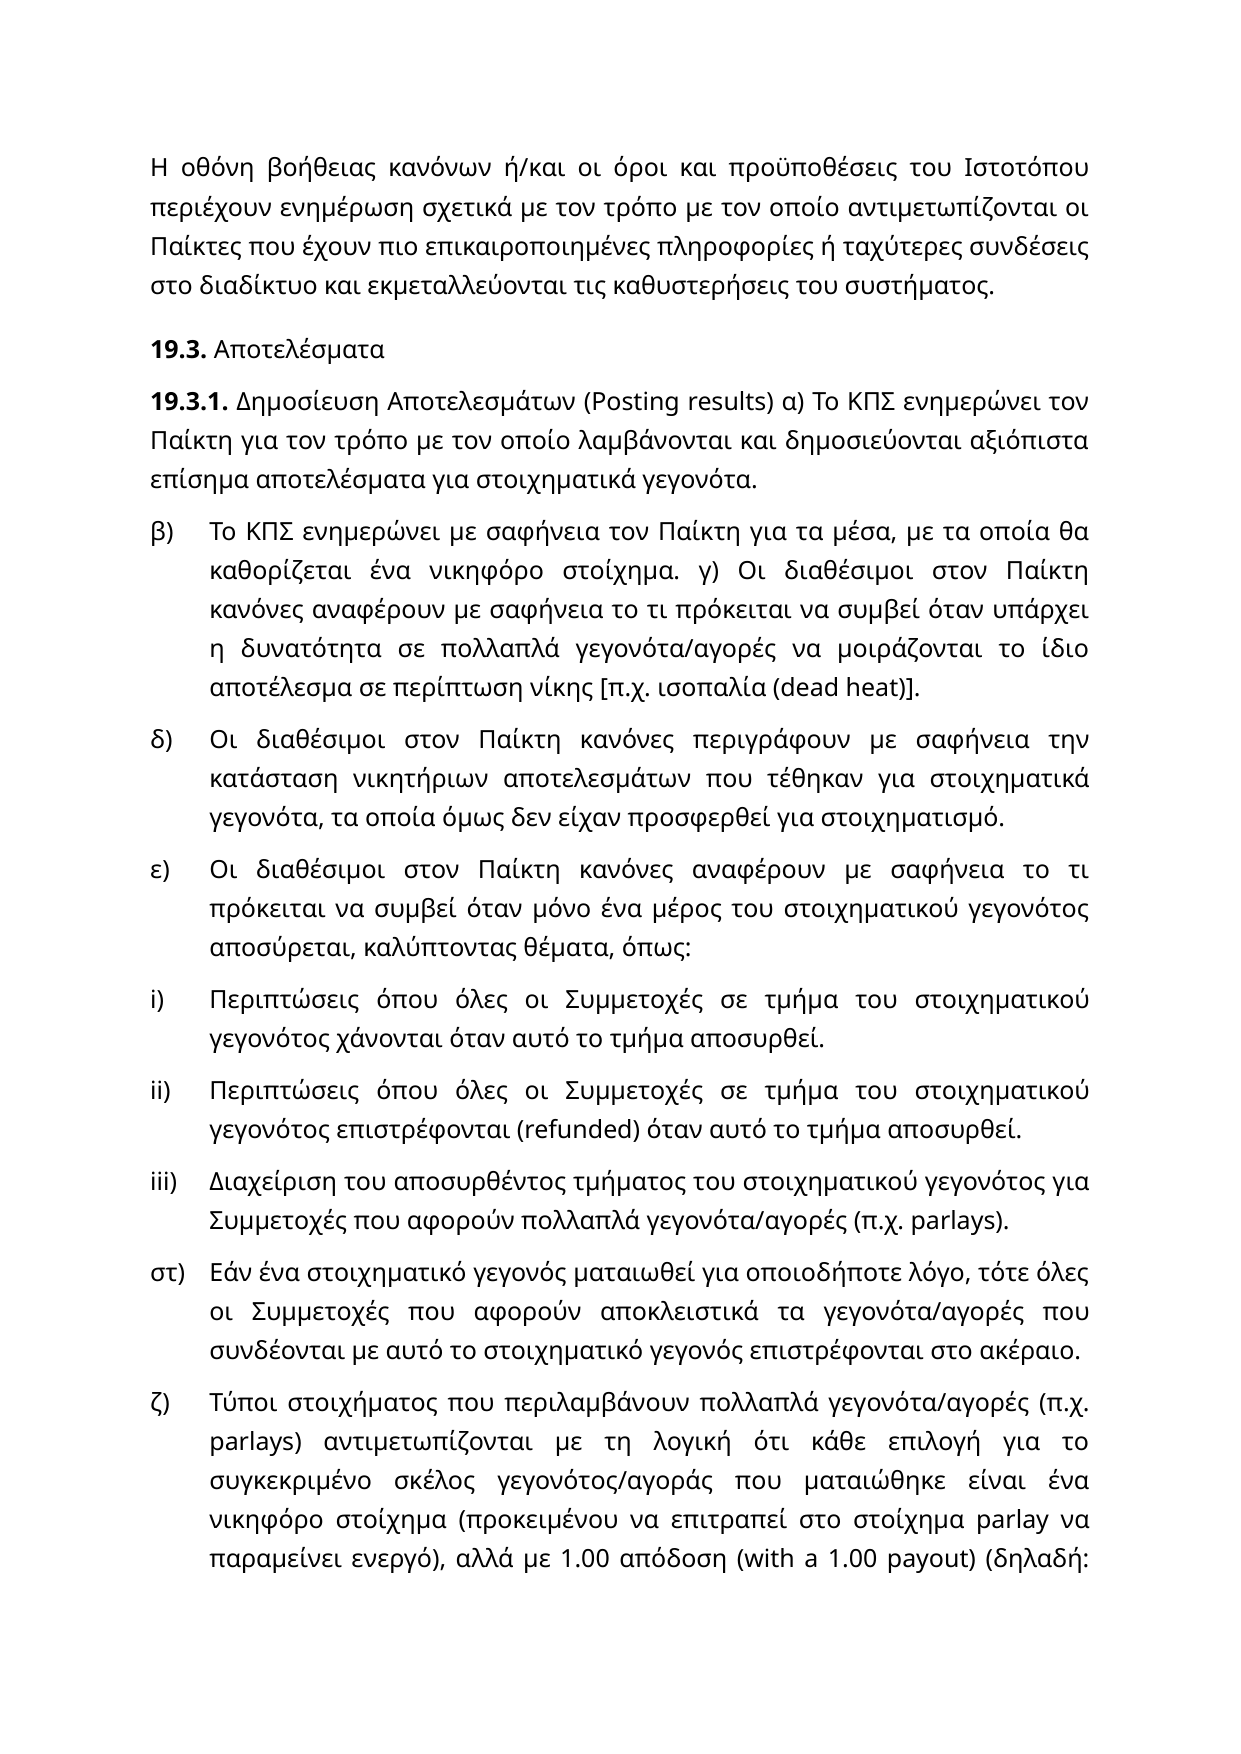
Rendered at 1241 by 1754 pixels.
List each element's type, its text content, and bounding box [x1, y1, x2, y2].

list ζ) Τύποι στοιχήματος που περιλαμβάνουν πολλαπλά γεγονότα/αγορές (π.χ. parlays) αντιμετωπίζονται με τη λογική ότι κάθε επιλογή για το συγκεκριμένο σκέλος γεγονότος/αγοράς που ματαιώθηκε είναι ένα νικηφόρο στοίχημα (προκειμένου να επιτραπεί στο στοίχημα parlay να παραμείνει ενεργό), αλλά με 1.00 απόδοση (with a 1.00 payout) (δηλαδή: [150, 1384, 1090, 1575]
list στ) Εάν ένα στοιχηματικό γεγονός ματαιωθεί για οποιοδήποτε λόγο, τότε όλες οι Συμμετοχές που αφορούν αποκλειστικά τα γεγονότα/αγορές που συνδέονται με αυτό το στοιχηματικό γεγονός επιστρέφονται στο ακέραιο. [150, 1254, 1090, 1367]
list ii) Περιπτώσεις όπου όλες οι Συμμετοχές σε τμήμα του στοιχηματικού γεγονότος επιστρέφονται (refunded) όταν αυτό το τμήμα αποσυρθεί. [150, 1072, 1090, 1146]
list iii) Διαχείριση του αποσυρθέντος τμήματος του στοιχηματικού γεγονότος για Συμμετοχές που αφορούν πολλαπλά γεγονότα/αγορές (π.χ. parlays). [150, 1163, 1090, 1237]
text 19.3.1. Δημοσίευση Αποτελεσμάτων (Posting results) α) Το ΚΠΣ ενημερώνει τον Παίκτη για τον τρόπο με τον οποίο λαμβάνονται και δημοσιεύονται αξιόπιστα επίσημα αποτελέσματα για στοιχηματικά γεγονότα. [150, 383, 1090, 496]
text 19.3. Αποτελέσματα [150, 332, 1090, 366]
text Η οθόνη βοήθειας κανόνων ή/και οι όροι και προϋποθέσεις του Ιστοτόπου περιέχουν ενημέρωση σχετικά με τον τρόπο με τον οποίο αντιμετωπίζονται οι Παίκτες που έχουν πιο επικαιροποιημένες πληροφορίες ή ταχύτερες συνδέσεις στο διαδίκτυο και εκμεταλλεύονται τις καθυστερήσεις του συστήματος. [150, 150, 1090, 302]
list i) Περιπτώσεις όπου όλες οι Συμμετοχές σε τμήμα του στοιχηματικού γεγονότος χάνονται όταν αυτό το τμήμα αποσυρθεί. [150, 982, 1090, 1055]
list ε) Οι διαθέσιμοι στον Παίκτη κανόνες αναφέρουν με σαφήνεια το τι πρόκειται να συμβεί όταν μόνο ένα μέρος του στοιχηματικού γεγονότος αποσύρεται, καλύπτοντας θέματα, όπως: [150, 852, 1090, 964]
list δ) Οι διαθέσιμοι στον Παίκτη κανόνες περιγράφουν με σαφήνεια την κατάσταση νικητήριων αποτελεσμάτων που τέθηκαν για στοιχηματικά γεγονότα, τα οποία όμως δεν είχαν προσφερθεί για στοιχηματισμό. [150, 722, 1090, 834]
list β) Το ΚΠΣ ενημερώνει με σαφήνεια τον Παίκτη για τα μέσα, με τα οποία θα καθορίζεται ένα νικηφόρο στοίχημα. γ) Οι διαθέσιμοι στον Παίκτη κανόνες αναφέρουν με σαφήνεια το τι πρόκειται να συμβεί όταν υπάρχει η δυνατότητα σε πολλαπλά γεγονότα/αγορές να μοιράζονται το ίδιο αποτέλεσμα σε περίπτωση νίκης [π.χ. ισοπαλία (dead heat)]. [150, 513, 1090, 704]
